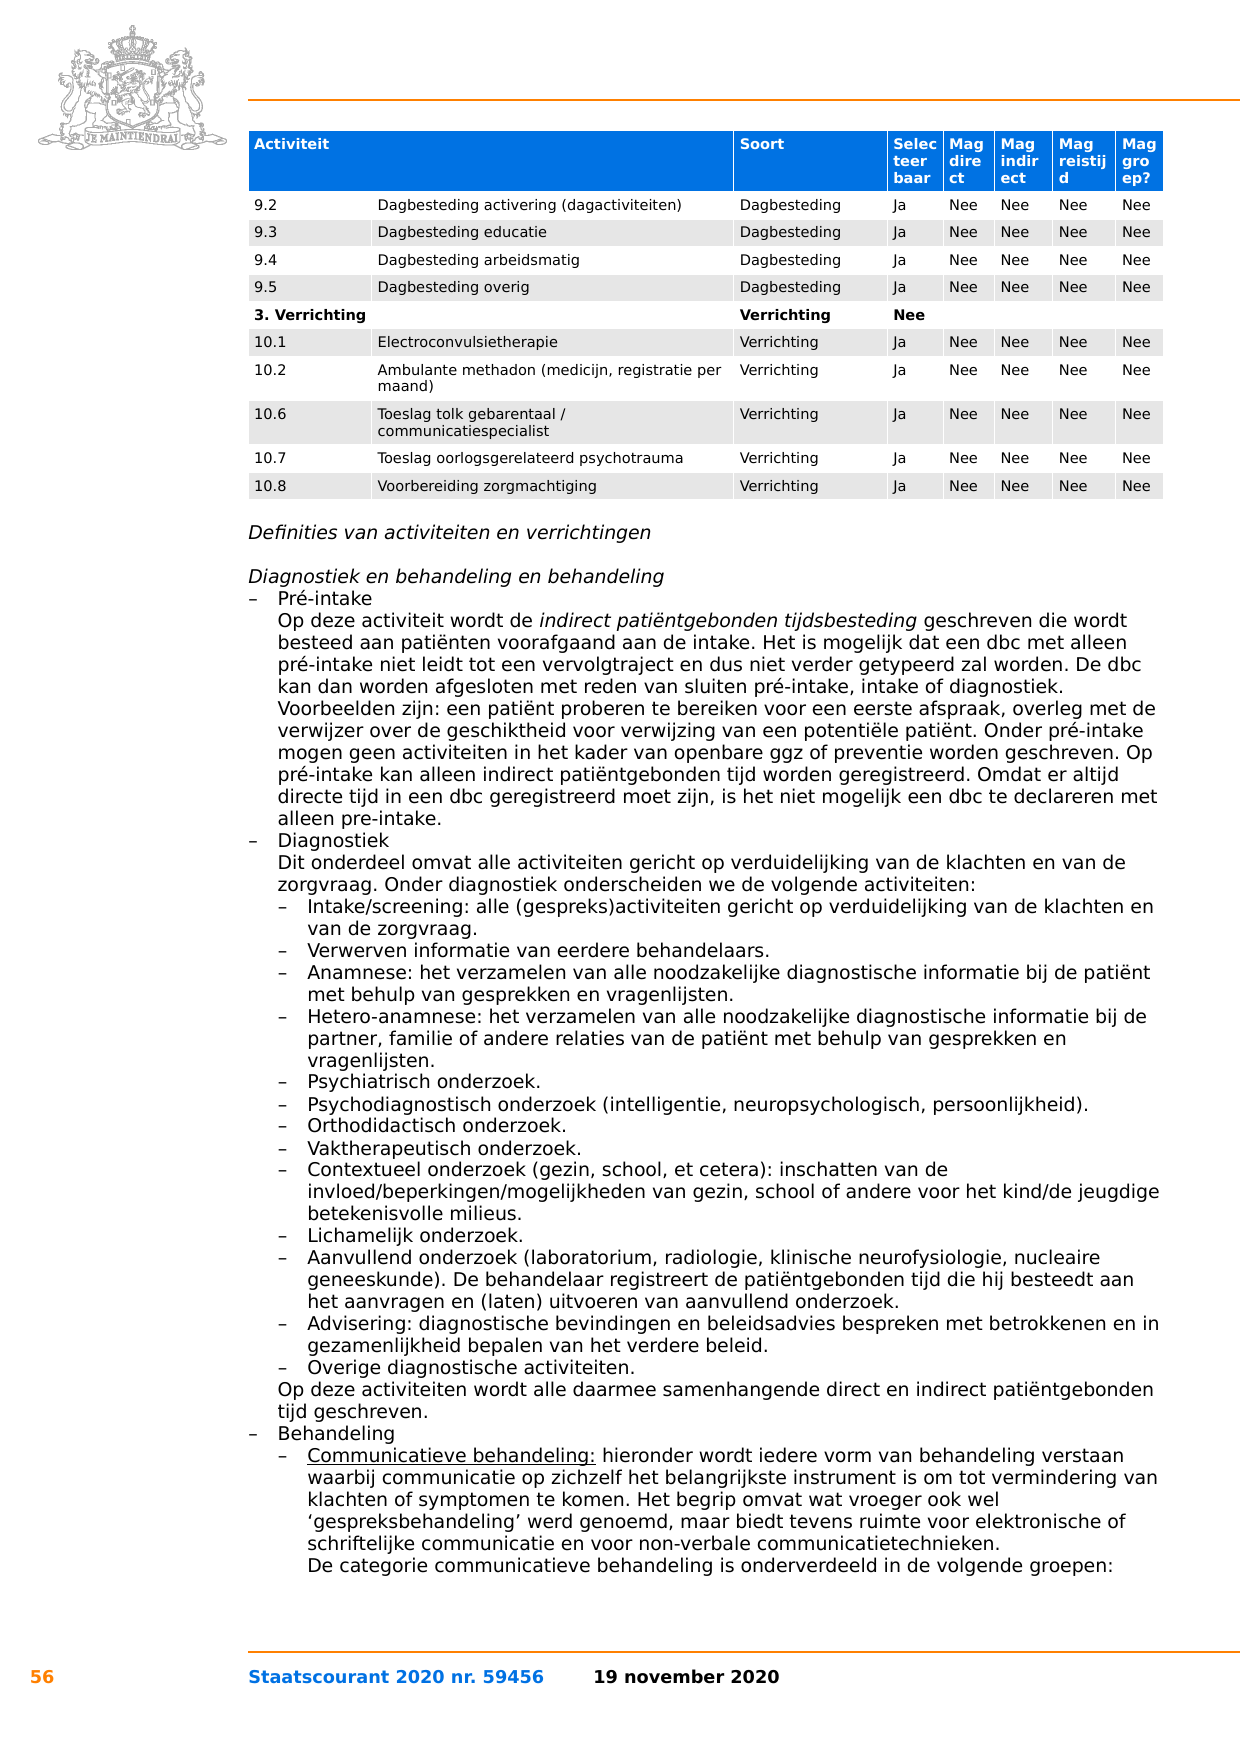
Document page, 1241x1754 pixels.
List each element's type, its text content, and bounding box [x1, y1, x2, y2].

table_cell Verrichting [734, 329, 887, 356]
table_cell Dagbesteding [734, 220, 887, 246]
table_cell 9.4 [249, 247, 371, 273]
table_cell Ja [888, 357, 943, 400]
table_cell 9.2 [249, 192, 371, 219]
table_cell Ja [888, 473, 943, 499]
table_cell Nee [1053, 247, 1115, 273]
table_cell Nee [944, 247, 994, 273]
table_cell Nee [944, 401, 994, 444]
table_cell Voorbereiding zorgmachtiging [372, 473, 733, 499]
table_cell Dagbesteding [734, 192, 887, 219]
table_cell Nee [944, 192, 994, 219]
text – Aanvullend onderzoek (laboratorium, radiologie, klinische neurofysiologie, nucleaire geneeskunde). De behandelaar registreert de patiëntgebonden tijd die hij besteedt aan het aanvragen en (laten) uitvoeren van aanvullend onderzoek. [278, 1247, 1163, 1313]
table_cell Nee [1053, 357, 1115, 400]
table_cell Nee [995, 473, 1052, 499]
table_cell 10.1 [249, 329, 371, 356]
table_cell Ja [888, 445, 943, 472]
table_header Mag direct [944, 131, 994, 191]
table_cell Nee [1116, 275, 1163, 301]
table_cell Nee [944, 473, 994, 499]
table_cell Toeslag oorlogsgerelateerd psychotrauma [372, 445, 733, 472]
text – Pré-intake [248, 588, 1163, 610]
table_header Activiteit [249, 131, 733, 191]
table_cell Nee [1116, 247, 1163, 273]
table_cell Electroconvulsietherapie [372, 329, 733, 356]
table_cell Nee [944, 357, 994, 400]
table_cell Nee [888, 302, 943, 328]
table_header Selecteerbaar [888, 131, 943, 191]
table_cell Nee [1053, 473, 1115, 499]
table_cell Nee [995, 192, 1052, 219]
table_cell Ja [888, 275, 943, 301]
table_cell Verrichting [734, 401, 887, 444]
text Op deze activiteiten wordt alle daarmee samenhangende direct en indirect patiëntgebonden tijd geschreven. [277, 1379, 1163, 1423]
table_cell Nee [1116, 401, 1163, 444]
table_cell Dagbesteding [734, 247, 887, 273]
table_cell 10.8 [249, 473, 371, 499]
table_cell Nee [1053, 192, 1115, 219]
table_cell Ja [888, 192, 943, 219]
table_cell Verrichting [734, 357, 887, 400]
table_cell [1116, 302, 1163, 328]
table_header Mag indirect [995, 131, 1052, 191]
table_cell Nee [995, 445, 1052, 472]
subtitle Diagnostiek en behandeling en behandeling [248, 566, 1163, 588]
table_cell Verrichting [734, 445, 887, 472]
table_cell Nee [995, 275, 1052, 301]
text – Diagnostiek [248, 830, 1163, 852]
text De categorie communicatieve behandeling is onderverdeeld in de volgende groepen: [307, 1555, 1163, 1577]
table_cell Nee [995, 329, 1052, 356]
table_cell Nee [944, 275, 994, 301]
table_cell Dagbesteding overig [372, 275, 733, 301]
table_cell Dagbesteding educatie [372, 220, 733, 246]
text – Anamnese: het verzamelen van alle noodzakelijke diagnostische informatie bij de patiënt met behulp van gesprekken en vragenlijsten. [278, 962, 1163, 1006]
text – Contextueel onderzoek (gezin, school, et cetera): inschatten van de invloed/beperkingen/mogelijkheden van gezin, school of andere voor het kind/de jeugdige betekenisvolle milieus. [278, 1159, 1163, 1225]
table_cell Nee [1053, 401, 1115, 444]
table_cell Dagbesteding activering (dagactiviteiten) [372, 192, 733, 219]
table_cell Nee [944, 220, 994, 246]
table_cell Ja [888, 247, 943, 273]
table_cell 10.6 [249, 401, 371, 444]
table_cell Dagbesteding [734, 275, 887, 301]
table_cell Nee [1116, 220, 1163, 246]
table_cell Nee [995, 401, 1052, 444]
table_cell Toeslag tolk gebarentaal / communicatiespecialist [372, 401, 733, 444]
text – Intake/screening: alle (gespreks)activiteiten gericht op verduidelijking van de klachten en van de zorgvraag. [278, 896, 1163, 939]
table_cell Dagbesteding arbeidsmatig [372, 247, 733, 273]
picture [38, 25, 227, 150]
table_header Mag groep? [1116, 131, 1163, 191]
text – Behandeling [248, 1423, 1163, 1445]
table_header Mag reistijd [1053, 131, 1115, 191]
text – Overige diagnostische activiteiten. [278, 1357, 1163, 1379]
table_cell Nee [1053, 275, 1115, 301]
table_cell Nee [944, 329, 994, 356]
table_cell Ja [888, 401, 943, 444]
table_cell 10.7 [249, 445, 371, 472]
table_cell Verrichting [734, 302, 887, 328]
table_cell Nee [1116, 445, 1163, 472]
text – Psychiatrisch onderzoek. [278, 1071, 1163, 1093]
table_cell [944, 302, 994, 328]
table_cell Verrichting [734, 473, 887, 499]
text – Advisering: diagnostische bevindingen en beleidsadvies bespreken met betrokkenen en in gezamenlijkheid bepalen van het verdere beleid. [278, 1313, 1163, 1357]
table_cell 9.3 [249, 220, 371, 246]
table_cell Nee [944, 445, 994, 472]
text – Verwerven informatie van eerdere behandelaars. [278, 939, 1163, 962]
table_cell Nee [1053, 445, 1115, 472]
table_cell 10.2 [249, 357, 371, 400]
subtitle Definities van activiteiten en verrichtingen [248, 522, 1163, 544]
text – Hetero-anamnese: het verzamelen van alle noodzakelijke diagnostische informatie bij de partner, familie of andere relaties van de patiënt met behulp van gesprekken en vragenlijsten. [278, 1006, 1163, 1071]
table_cell [1053, 302, 1115, 328]
text – Orthodidactisch onderzoek. [278, 1115, 1163, 1137]
table_cell Nee [1053, 329, 1115, 356]
text – Communicatieve behandeling: hieronder wordt iedere vorm van behandeling verstaan waarbij communicatie op zichzelf het belangrijkste instrument is om tot vermindering van klachten of symptomen te komen. Het begrip omvat wat vroeger ook wel ‘gespreksbehandeling’ werd genoemd, maar biedt tevens ruimte voor elektronische of schriftelijke communicatie en voor non-verbale communicatietechnieken. [278, 1445, 1163, 1555]
text – Lichamelijk onderzoek. [278, 1225, 1163, 1247]
table_cell Nee [1116, 192, 1163, 219]
table_cell Ambulante methadon (medicijn, registratie per maand) [372, 357, 733, 400]
table_cell [995, 302, 1052, 328]
table_cell 9.5 [249, 275, 371, 301]
text – Psychodiagnostisch onderzoek (intelligentie, neuropsychologisch, persoonlijkheid). [278, 1093, 1163, 1115]
table_cell Nee [1116, 329, 1163, 356]
table_cell Nee [1053, 220, 1115, 246]
table_header Soort [734, 131, 887, 191]
table_cell Nee [1116, 473, 1163, 499]
table_cell Nee [1116, 357, 1163, 400]
table_cell Nee [995, 357, 1052, 400]
text Op deze activiteit wordt de indirect patiëntgebonden tijdsbesteding geschreven die wordt besteed aan patiënten voorafgaand aan de intake. Het is mogelijk dat een dbc met alleen pré-intake niet leidt tot een vervolgtraject en dus niet verder getypeerd zal worden. De dbc kan dan worden afgesloten met reden van sluiten pré-intake, intake of diagnostiek. Voorbeelden zijn: een patiënt proberen te bereiken voor een eerste afspraak, overleg met de verwijzer over de geschiktheid voor verwijzing van een potentiële patiënt. Onder pré-intake mogen geen activiteiten in het kader van openbare ggz of preventie worden geschreven. Op pré-intake kan alleen indirect patiëntgebonden tijd worden geregistreerd. Omdat er altijd directe tijd in een dbc geregistreerd moet zijn, is het niet mogelijk een dbc te declareren met alleen pre-intake. [277, 610, 1163, 830]
table_cell Nee [995, 220, 1052, 246]
table_cell Ja [888, 220, 943, 246]
text Dit onderdeel omvat alle activiteiten gericht op verduidelijking van de klachten en van de zorgvraag. Onder diagnostiek onderscheiden we de volgende activiteiten: [277, 852, 1163, 896]
table_cell 3. Verrichting [249, 302, 733, 328]
table_cell Ja [888, 329, 943, 356]
text – Vaktherapeutisch onderzoek. [278, 1137, 1163, 1159]
table_cell Nee [995, 247, 1052, 273]
